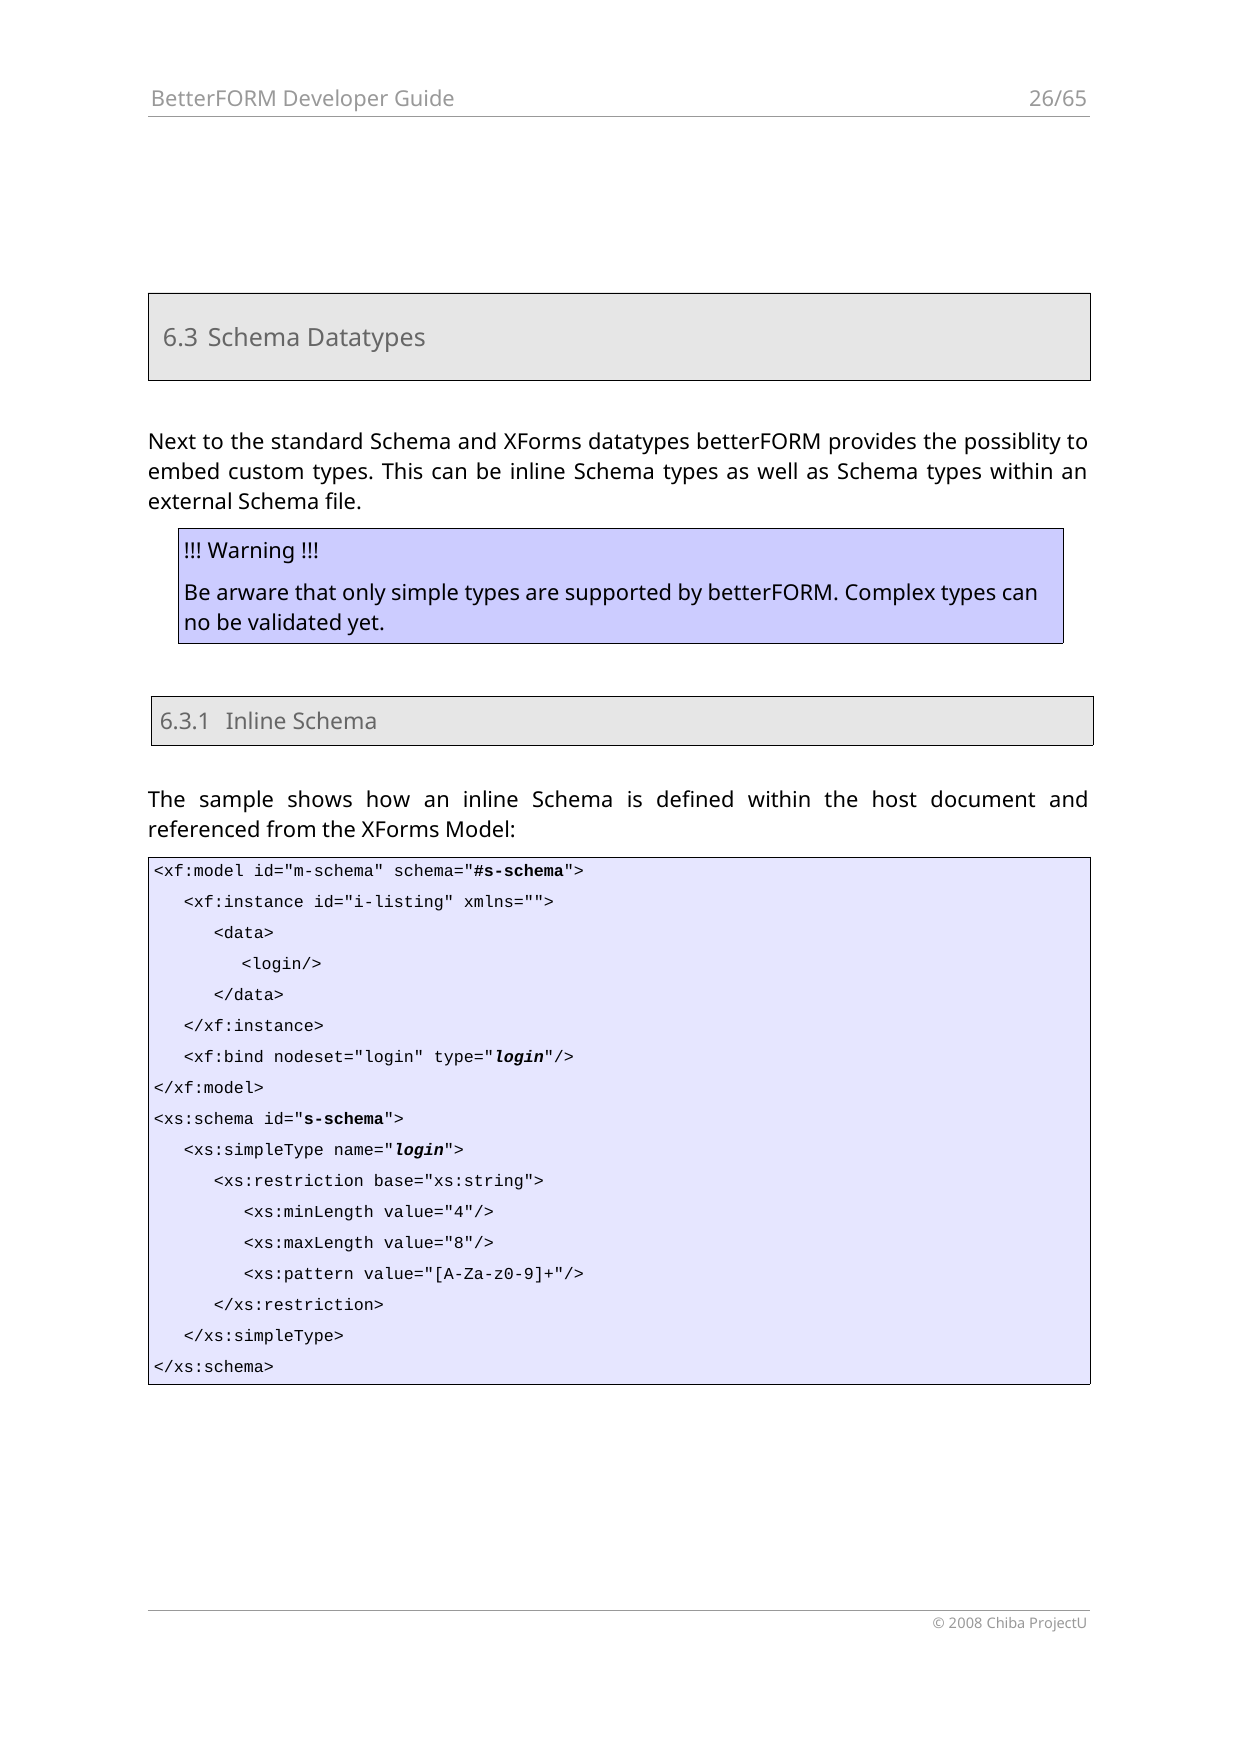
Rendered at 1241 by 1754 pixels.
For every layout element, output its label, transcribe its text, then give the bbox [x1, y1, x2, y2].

text !!! Warning !!! [179, 529, 1063, 564]
text <xs:maxLength value="8"/> [149, 1229, 1090, 1254]
text </xs:restriction> [149, 1291, 1090, 1316]
text <xf:instance id="i-listing" xmlns=""> [149, 888, 1090, 912]
text </xs:simpleType> [149, 1322, 1090, 1347]
subtitle Inline Schema [152, 697, 1093, 745]
text Next to the standard Schema and XForms datatypes betterFORM provides the possiblity to embed custom types. This can be inline Schema types as well as Schema types within an external Schema file. [148, 426, 1090, 516]
text </xf:model> [149, 1074, 1090, 1098]
text <xs:simpleType name="login"> [149, 1136, 1090, 1161]
text </xf:instance> [149, 1012, 1090, 1036]
text Be arware that only simple types are supported by betterFORM. Complex types can no be validated yet. [179, 571, 1063, 643]
text <xf:bind nodeset="login" type="login"/> [149, 1043, 1090, 1067]
text The sample shows how an inline Schema is defined within the host document and referenced from the XForms Model: [148, 784, 1090, 844]
text </data> [149, 981, 1090, 1005]
text <xs:restriction base="xs:string"> [149, 1167, 1090, 1192]
text <login/> [149, 950, 1090, 974]
text <xs:schema id="s-schema"> [149, 1105, 1090, 1129]
text <xs:minLength value="4"/> [149, 1198, 1090, 1223]
subtitle Schema Datatypes [149, 294, 1090, 380]
text <xf:model id="m-schema" schema="#s-schema"> [149, 858, 1090, 881]
text <data> [149, 919, 1090, 943]
text <xs:pattern value="[A-Za-z0-9]+"/> [149, 1260, 1090, 1285]
text </xs:schema> [149, 1353, 1090, 1384]
